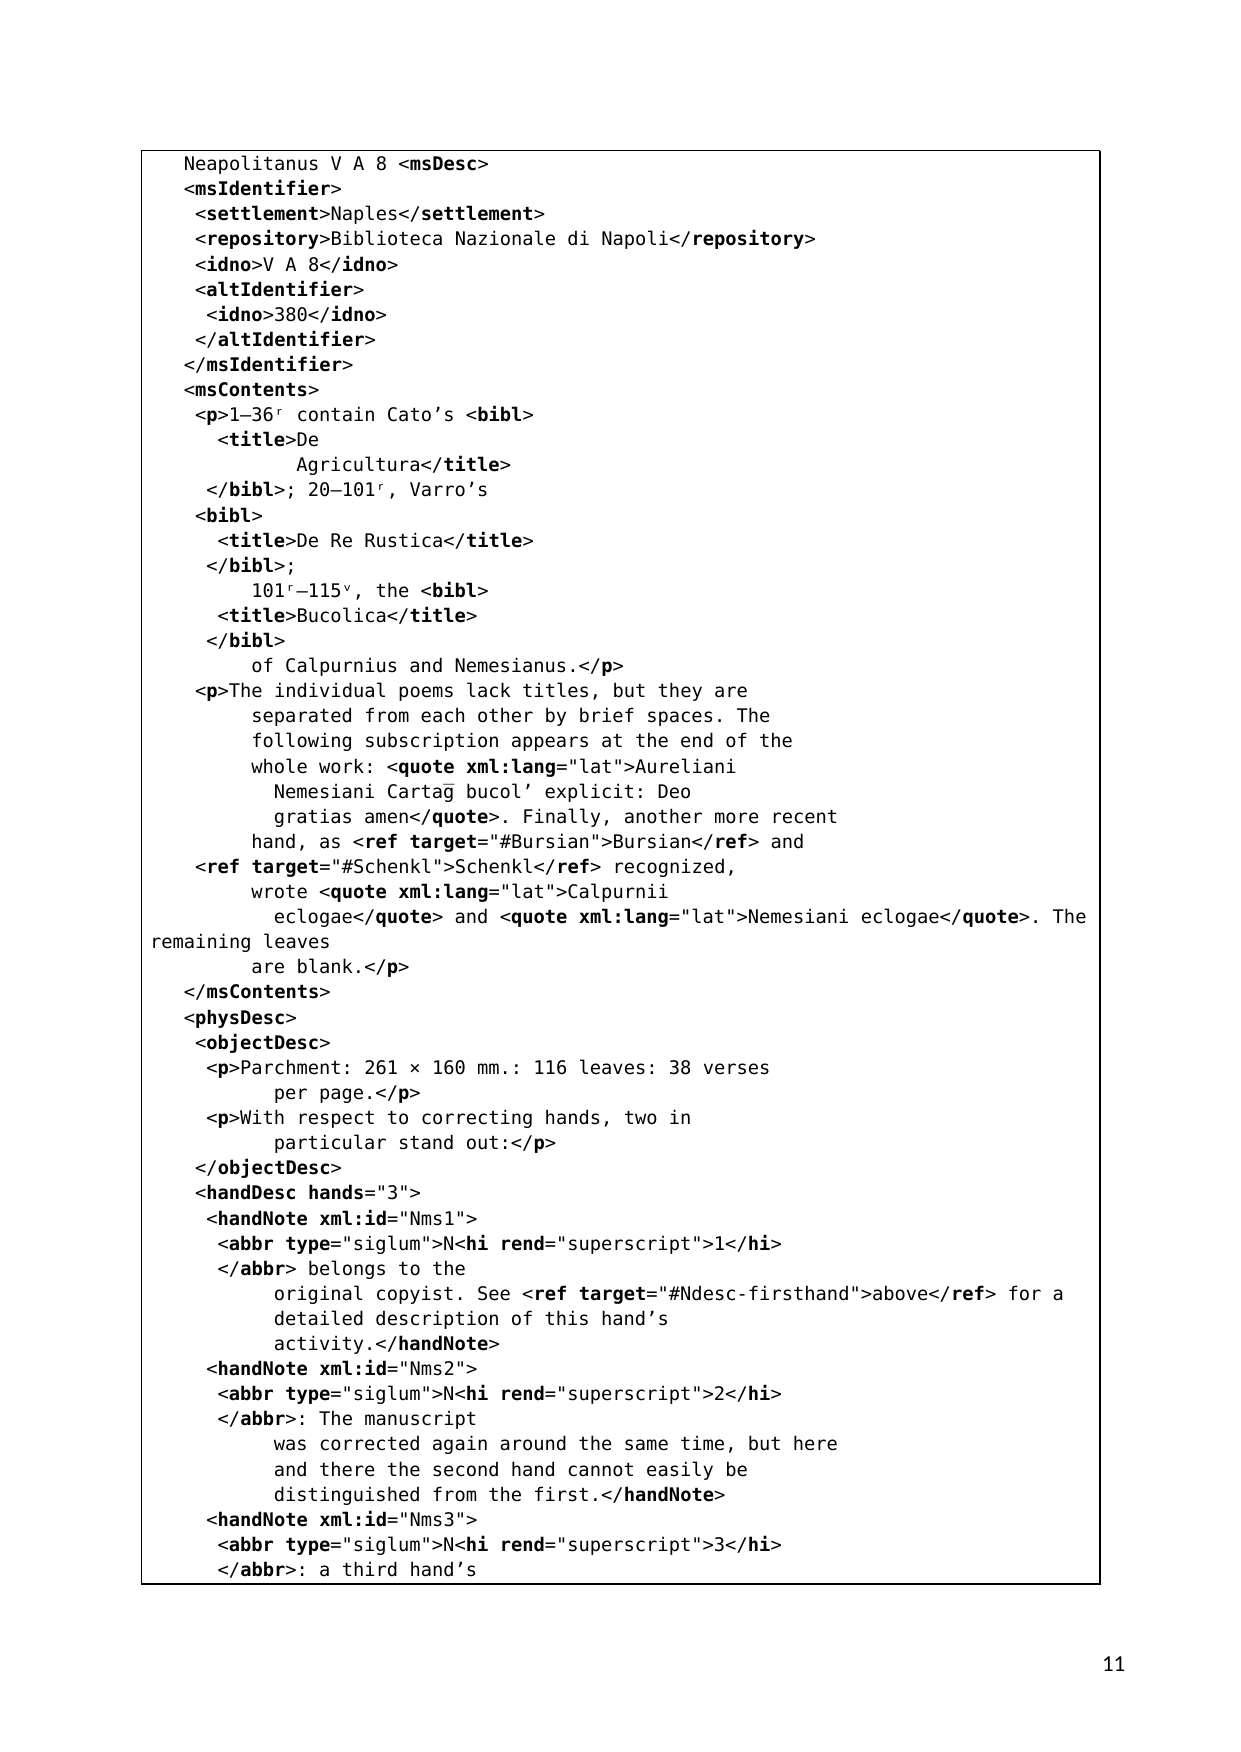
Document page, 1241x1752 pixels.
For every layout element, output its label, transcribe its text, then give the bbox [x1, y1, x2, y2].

text Neapolitanus V A 8 <msDesc> <msIdentifier> <settlement>Naples</settlement> <repository>Biblioteca Nazionale di Napoli</repository> <idno>V A 8</idno> <altIdentifier> <idno>380</idno> </altIdentifier> </msIdentifier> <msContents> <p>1–36ʳ contain Cato’s <bibl> <title>De Agricultura</title> </bibl>; 20–101ʳ, Varro’s <bibl> <title>De Re Rustica</title> </bibl>; 101ʳ–115ᵛ, the <bibl> <title>Bucolica</title> </bibl> of Calpurnius and Nemesianus.</p> <p>The individual poems lack titles, but they are separated from each other by brief spaces. The following subscription appears at the end of the whole work: <quote xml:lang="lat">Aureliani Nemesiani Cartag̅ bucol’ explicit: Deo gratias amen</quote>. Finally, another more recent hand, as <ref target="#Bursian">Bursian</ref> and <ref target="#Schenkl">Schenkl</ref> recognized, wrote <quote xml:lang="lat">Calpurnii eclogae</quote> and <quote xml:lang="lat">Nemesiani eclogae</quote>. The remaining leaves are blank.</p> </msContents> <physDesc> <objectDesc> <p>Parchment: 261 × 160 mm.: 116 leaves: 38 verses per page.</p> <p>With respect to correcting hands, two in particular stand out:</p> </objectDesc> <handDesc hands="3"> <handNote xml:id="Nms1"> <abbr type="siglum">N<hi rend="superscript">1</hi> </abbr> belongs to the original copyist. See <ref target="#Ndesc-firsthand">above</ref> for a detailed description of this hand’s activity.</handNote> <handNote xml:id="Nms2"> <abbr type="siglum">N<hi rend="superscript">2</hi> </abbr>: The manuscript was corrected again around the same time, but here and there the second hand cannot easily be distinguished from the first.</handNote> <handNote xml:id="Nms3"> <abbr type="siglum">N<hi rend="superscript">3</hi> </abbr>: a third hand’s [142, 151, 1099, 1583]
